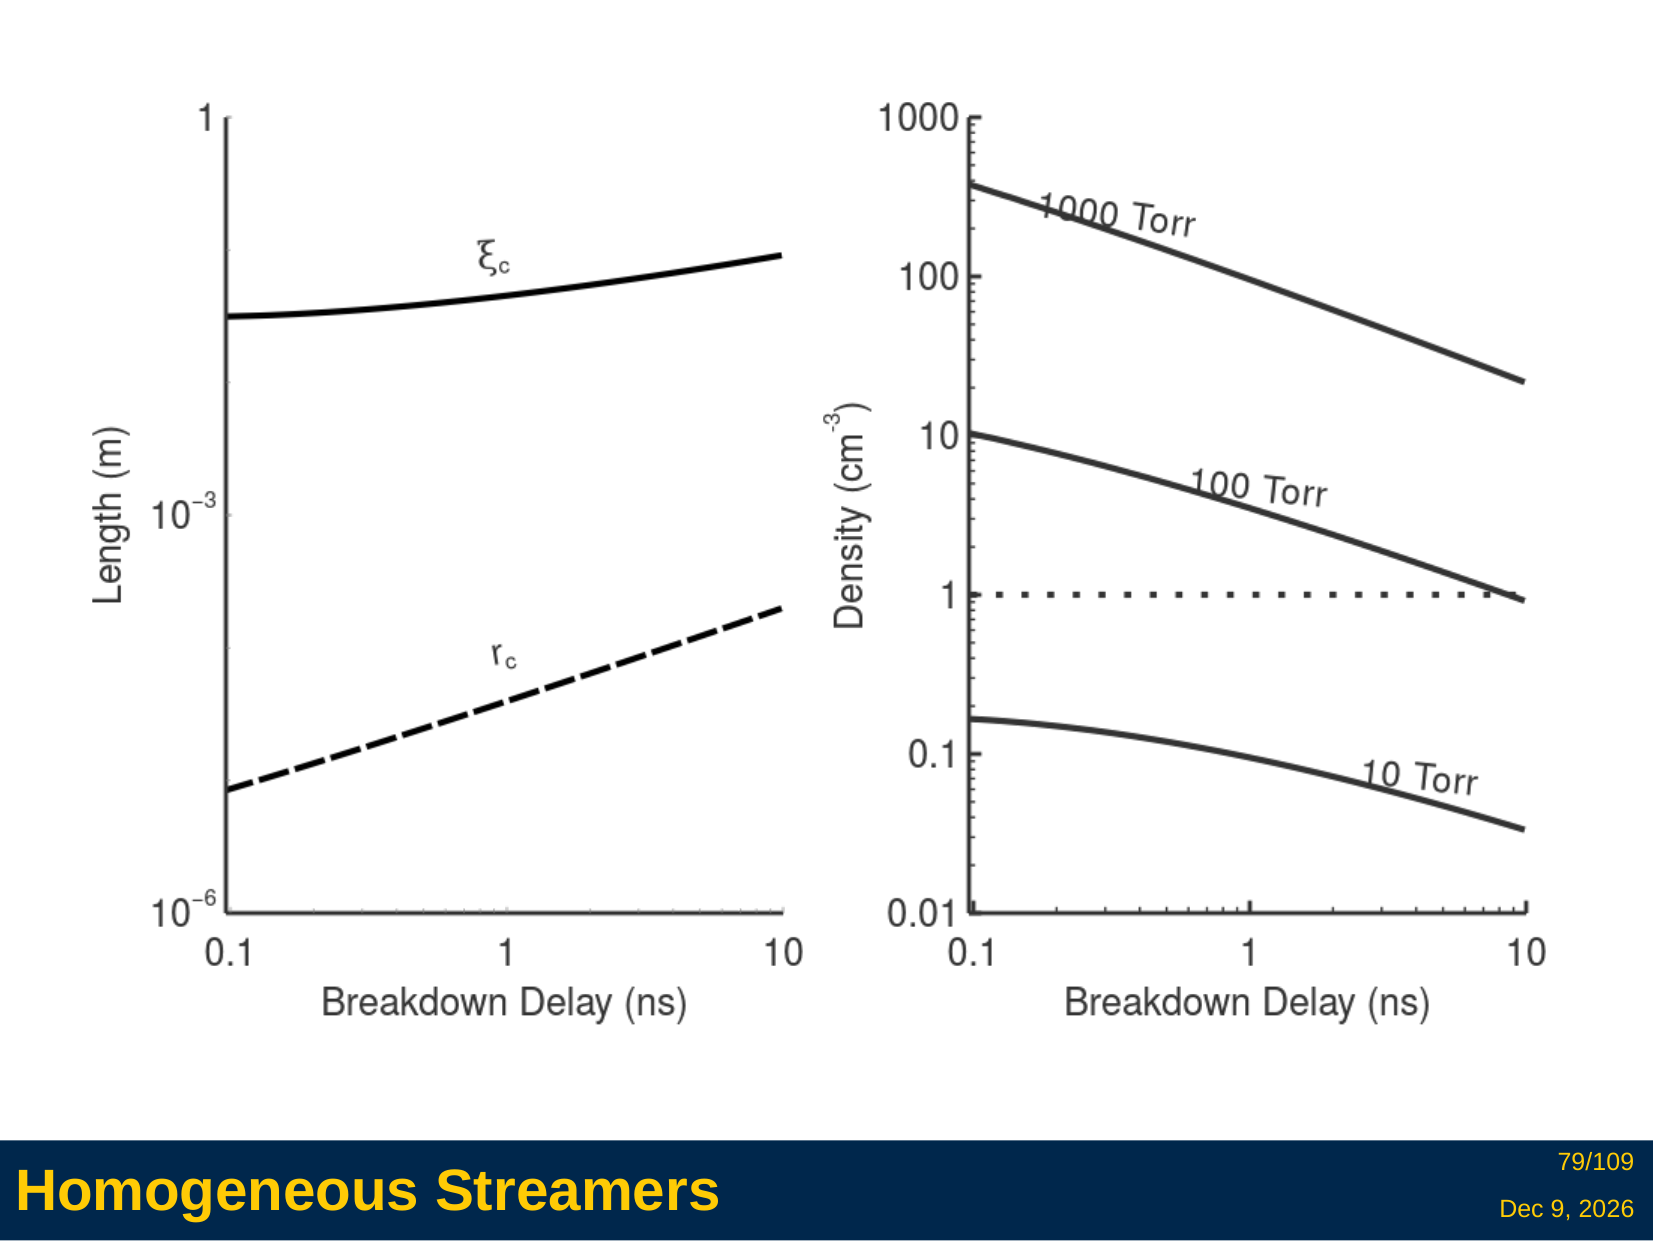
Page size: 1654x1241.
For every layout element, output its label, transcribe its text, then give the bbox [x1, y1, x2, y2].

title Homogeneous Streamers [14, 1140, 1380, 1241]
picture [76, 80, 1564, 1026]
